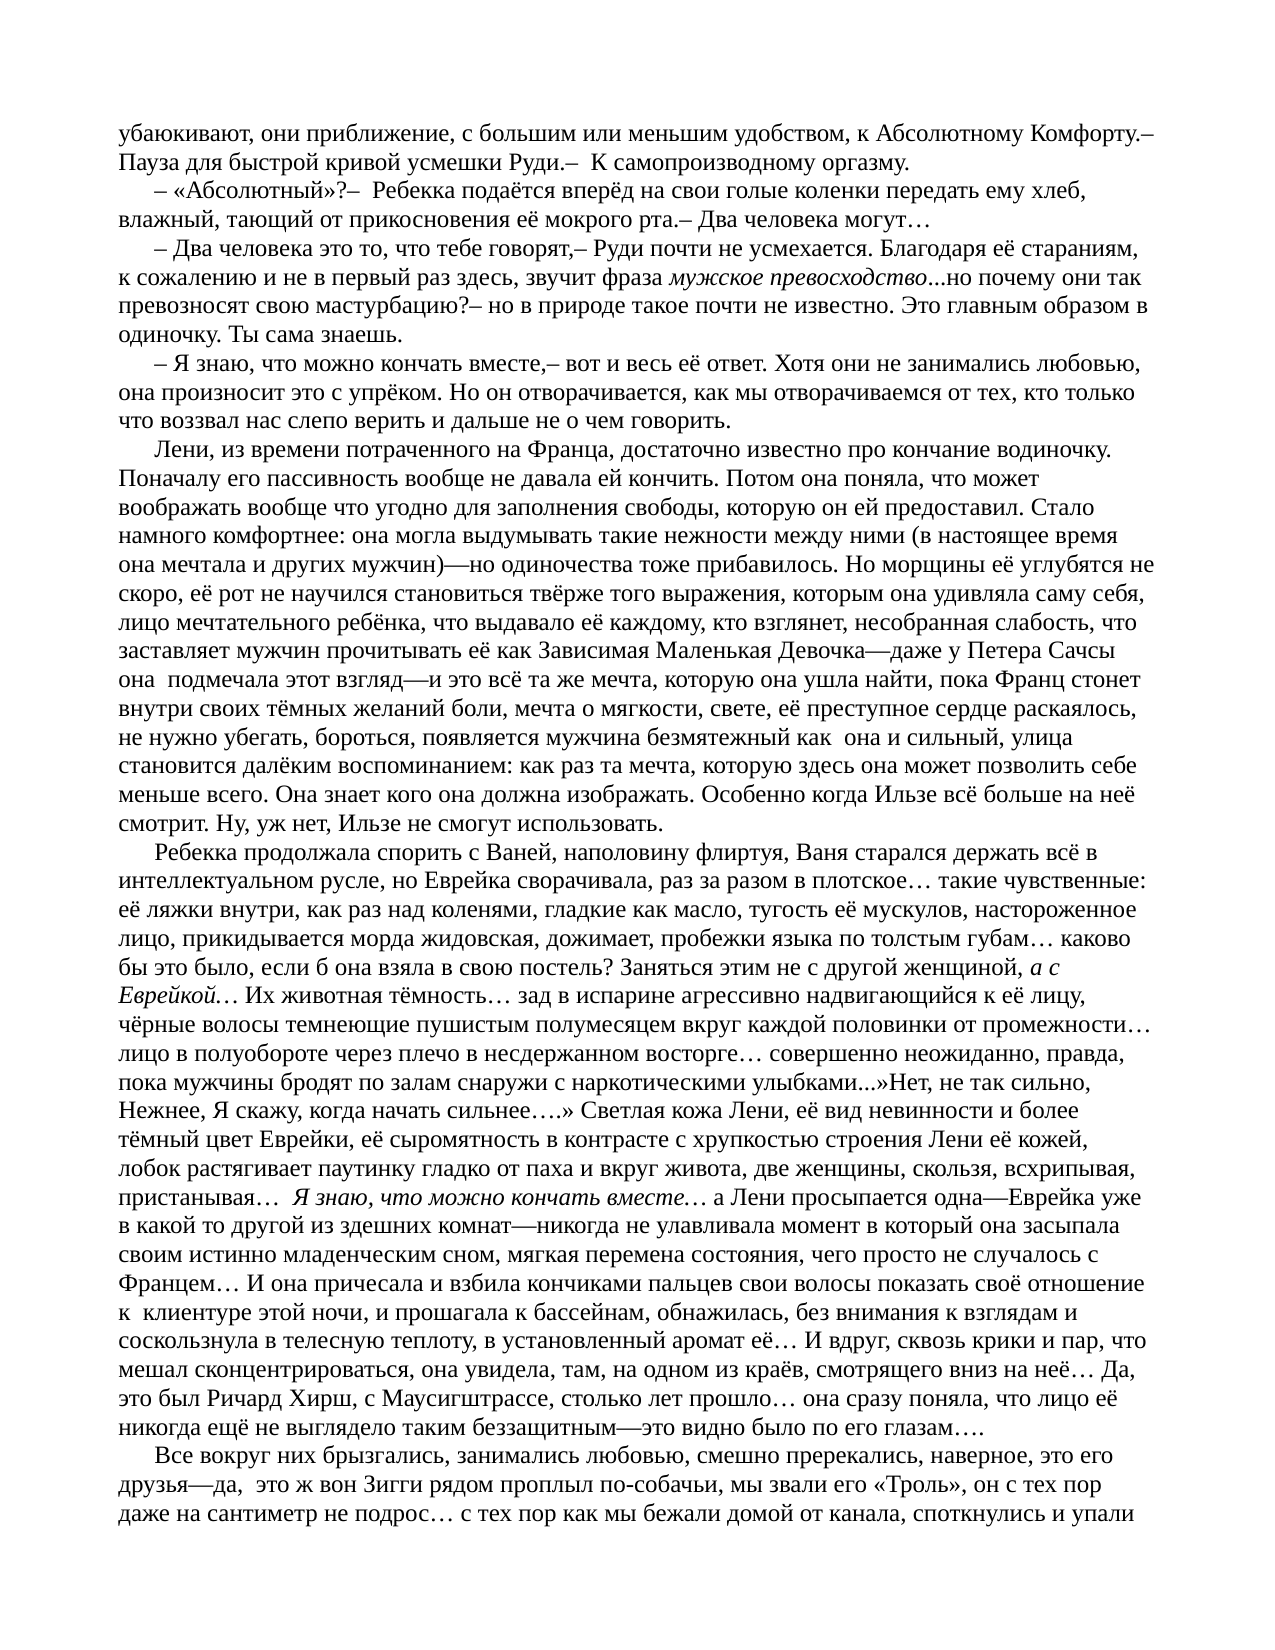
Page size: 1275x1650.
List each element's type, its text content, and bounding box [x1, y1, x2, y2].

text Лени, из времени потраченного на Франца, достаточно известно про кончание водиночку. Поначалу его пассивность вообще не давала ей кончить. Потом она поняла, что может воображать вообще что угодно для заполнения свободы, которую он ей предоставил. Стало намного комфортнее: она могла выдумывать такие нежности между ними (в настоящее время она мечтала и других мужчин)—но одиночества тоже прибавилось. Но морщины её углубятся не скоро, её рот не научился становиться твёрже того выражения, которым она удивляла саму себя, лицо мечтательного ребёнка, что выдавало её каждому, кто взглянет, несобранная слабость, что заставляет мужчин прочитывать её как Зависимая Маленькая Девочка—даже у Петера Сачсы она подмечала этот взгляд—и это всё та же мечта, которую она ушла найти, пока Франц стонет внутри своих тёмных желаний боли, мечта о мягкости, свете, её преступное сердце раскаялось, не нужно убегать, бороться, появляется мужчина безмятежный как она и сильный, улица становится далёким воспоминанием: как раз та мечта, которую здесь она может позволить себе меньше всего. Она знает кого она должна изображать. Особенно когда Ильзе всё больше на неё смотрит. Ну, уж нет, Ильзе не смогут использовать. [118, 434, 1157, 837]
text – Два человека это то, что тебе говорят,– Руди почти не усмехается. Благодаря её стараниям, к сожалению и не в первый раз здесь, звучит фраза мужское превосходство...но почему они так превозносят свою мастурбацию?– но в природе такое почти не известно. Это главным образом в одиночку. Ты сама знаешь. [118, 233, 1157, 348]
text убаюкивают, они приближение, с большим или меньшим удобством, к Абсолютному Комфорту.– Пауза для быстрой кривой усмешки Руди.– К самопроизводному оргазму. [118, 118, 1157, 176]
text – «Абсолютный»?– Ребекка подаётся вперёд на свои голые коленки передать ему хлеб, влажный, тающий от прикосновения её мокрого рта.– Два человека могут… [118, 176, 1157, 233]
text Все вокруг них брызгались, занимались любовью, смешно пререкались, наверное, это его друзья—да, это ж вон Зигги рядом проплыл по-собачьи, мы звали его «Троль», он с тех пор даже на сантиметр не подрос… с тех пор как мы бежали домой от канала, споткнулись и упали [118, 1441, 1157, 1527]
text Ребекка продолжала спорить с Ваней, наполовину флиртуя, Ваня старался держать всё в интеллектуальном русле, но Еврейка сворачивала, раз за разом в плотское… такие чувственные: её ляжки внутри, как раз над коленями, гладкие как масло, тугость её мускулов, настороженное лицо, прикидывается морда жидовская, дожимает, пробежки языка по толстым губам… каково бы это было, если б она взяла в свою постель? Заняться этим не с другой женщиной, а с Еврейкой… Их животная тёмность… зад в испарине агрессивно надвигающийся к её лицу, чёрные волосы темнеющие пушистым полумесяцем вкруг каждой половинки от промежности… лицо в полуобороте через плечо в несдержанном восторге… совершенно неожиданно, правда, пока мужчины бродят по залам снаружи с наркотическими улыбками...»Нет, не так сильно, Нежнее, Я скажу, когда начать сильнее….» Светлая кожа Лени, её вид невинности и более тёмный цвет Еврейки, её сыромятность в контрасте с хрупкостью строения Лени её кожей, лобок растягивает паутинку гладко от паха и вкруг живота, две женщины, скользя, всхрипывая, пристанывая… Я знаю, что можно кончать вместе… а Лени просыпается одна—Еврейка уже в какой то другой из здешних комнат—никогда не улавливала момент в который она засыпала своим истинно младенческим сном, мягкая перемена состояния, чего просто не случалось с Францем… И она причесала и взбила кончиками пальцев свои волосы показать своё отношение к клиентуре этой ночи, и прошагала к бассейнам, обнажилась, без внимания к взглядам и соскользнула в телесную теплоту, в установленный аромат её… И вдруг, сквозь крики и пар, что мешал сконцентрироваться, она увидела, там, на одном из краёв, смотрящего вниз на неё… Да, это был Ричард Хирш, с Маусигштрассе, столько лет прошло… она сразу поняла, что лицо её никогда ещё не выглядело таким беззащитным—это видно было по его глазам…. [118, 837, 1157, 1441]
text – Я знаю, что можно кончать вместе,– вот и весь её ответ. Хотя они не занимались любовью, она произносит это с упрёком. Но он отворачивается, как мы отворачиваемся от тех, кто только что воззвал нас слепо верить и дальше не о чем говорить. [118, 348, 1157, 434]
